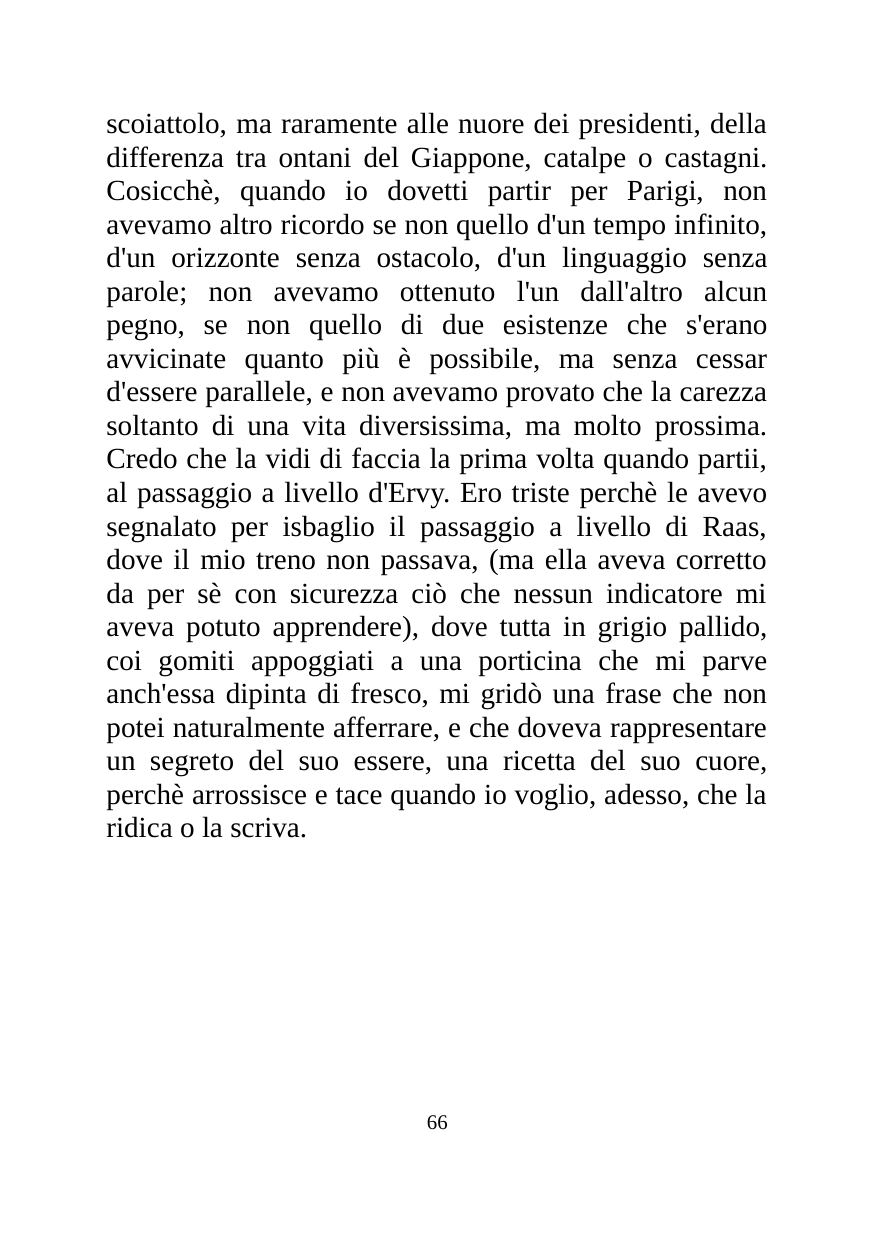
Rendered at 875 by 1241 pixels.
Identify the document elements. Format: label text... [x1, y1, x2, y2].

text scoiattolo, ma raramente alle nuore dei presidenti, della differenza tra ontani del Giappone, catalpe o castagni. Cosicchè, quando io dovetti partir per Parigi, non avevamo altro ricordo se non quello d'un tempo infinito, d'un orizzonte senza ostacolo, d'un linguaggio senza parole; non avevamo ottenuto l'un dall'altro alcun pegno, se non quello di due esistenze che s'erano avvicinate quanto più è possibile, ma senza cessar d'essere parallele, e non avevamo provato che la carezza soltanto di una vita diversissima, ma molto prossima. Credo che la vidi di faccia la prima volta quando partii, al passaggio a livello d'Ervy. Ero triste perchè le avevo segnalato per isbaglio il passaggio a livello di Raas, dove il mio treno non passava, (ma ella aveva corretto da per sè con sicurezza ciò che nessun indicatore mi aveva potuto apprendere), dove tutta in grigio pallido, coi gomiti appoggiati a una porticina che mi parve anch'essa dipinta di fresco, mi gridò una frase che non potei naturalmente afferrare, e che doveva rappresentare un segreto del suo essere, una ricetta del suo cuore, perchè arrossisce e tace quando io voglio, adesso, che la ridica o la scriva. [106, 106, 768, 844]
